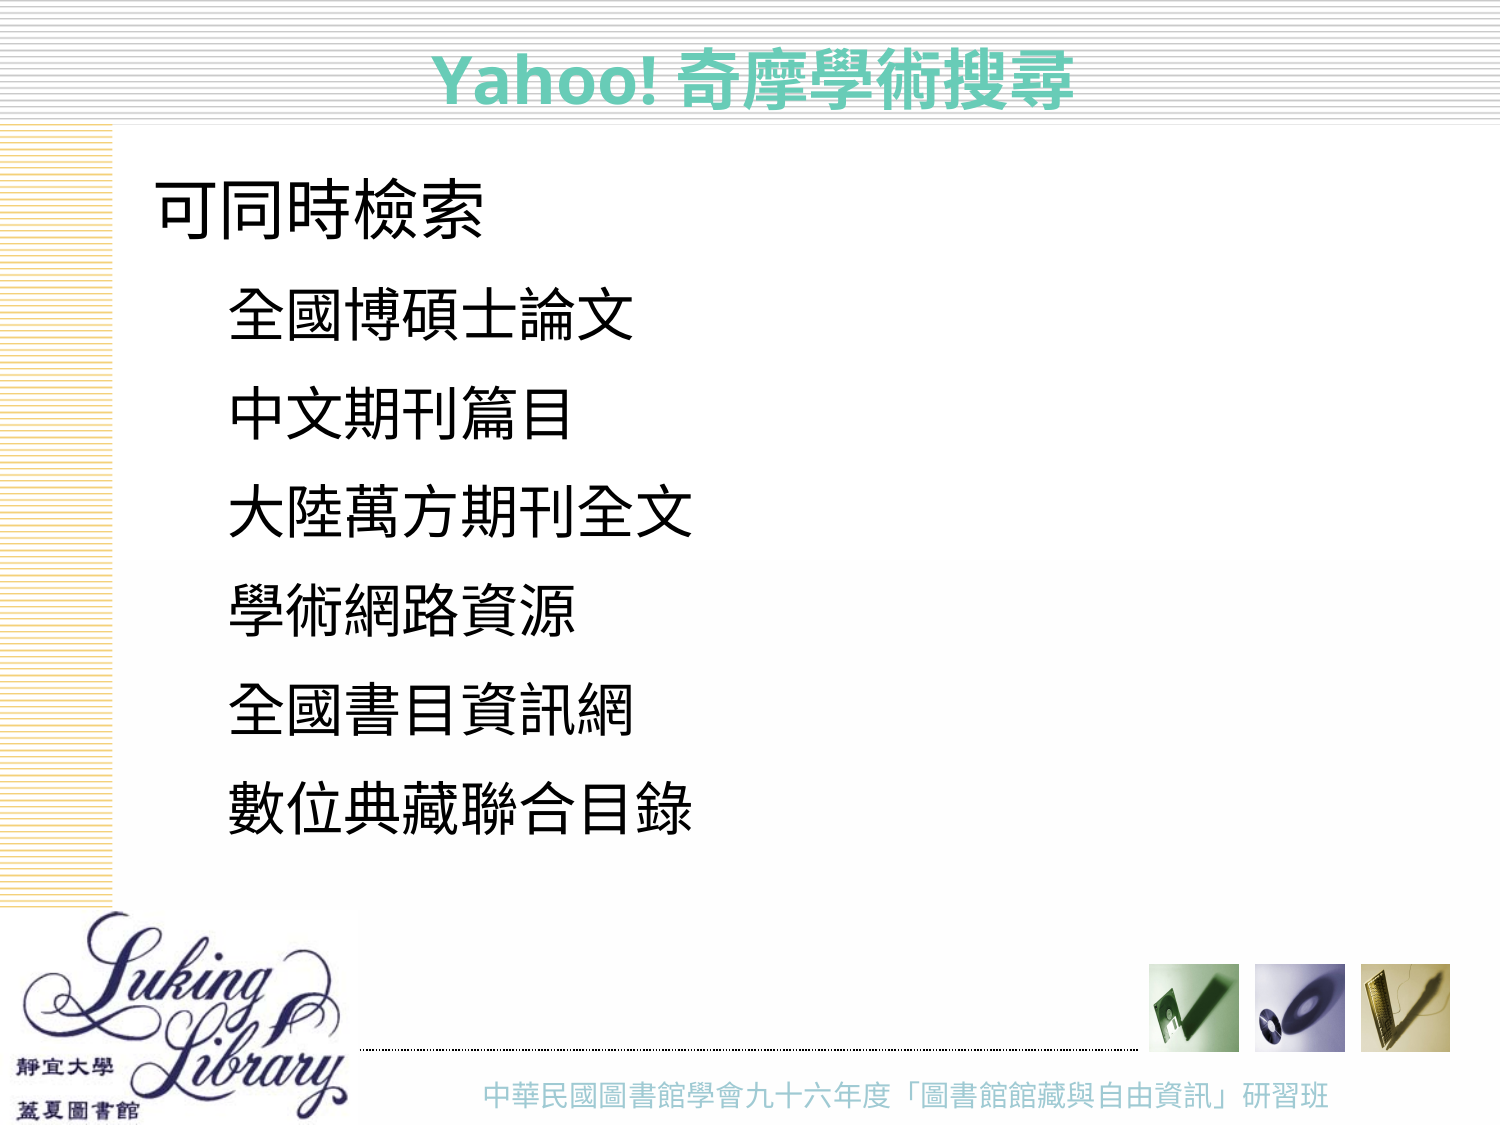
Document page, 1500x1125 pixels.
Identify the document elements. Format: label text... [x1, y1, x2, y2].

picture [1255, 1013, 1345, 1052]
list 可同時檢索 全國博碩士論文 中文期刊篇目 大陸萬方期刊全文 學術網路資源 全國書目資訊網 數位典藏聯合目錄 [137, 149, 1413, 1013]
picture [1149, 1013, 1239, 1052]
title Yahoo! 奇摩學術搜尋 [74, 27, 1433, 123]
picture [0, 0, 1500, 1125]
picture [1361, 964, 1450, 1052]
